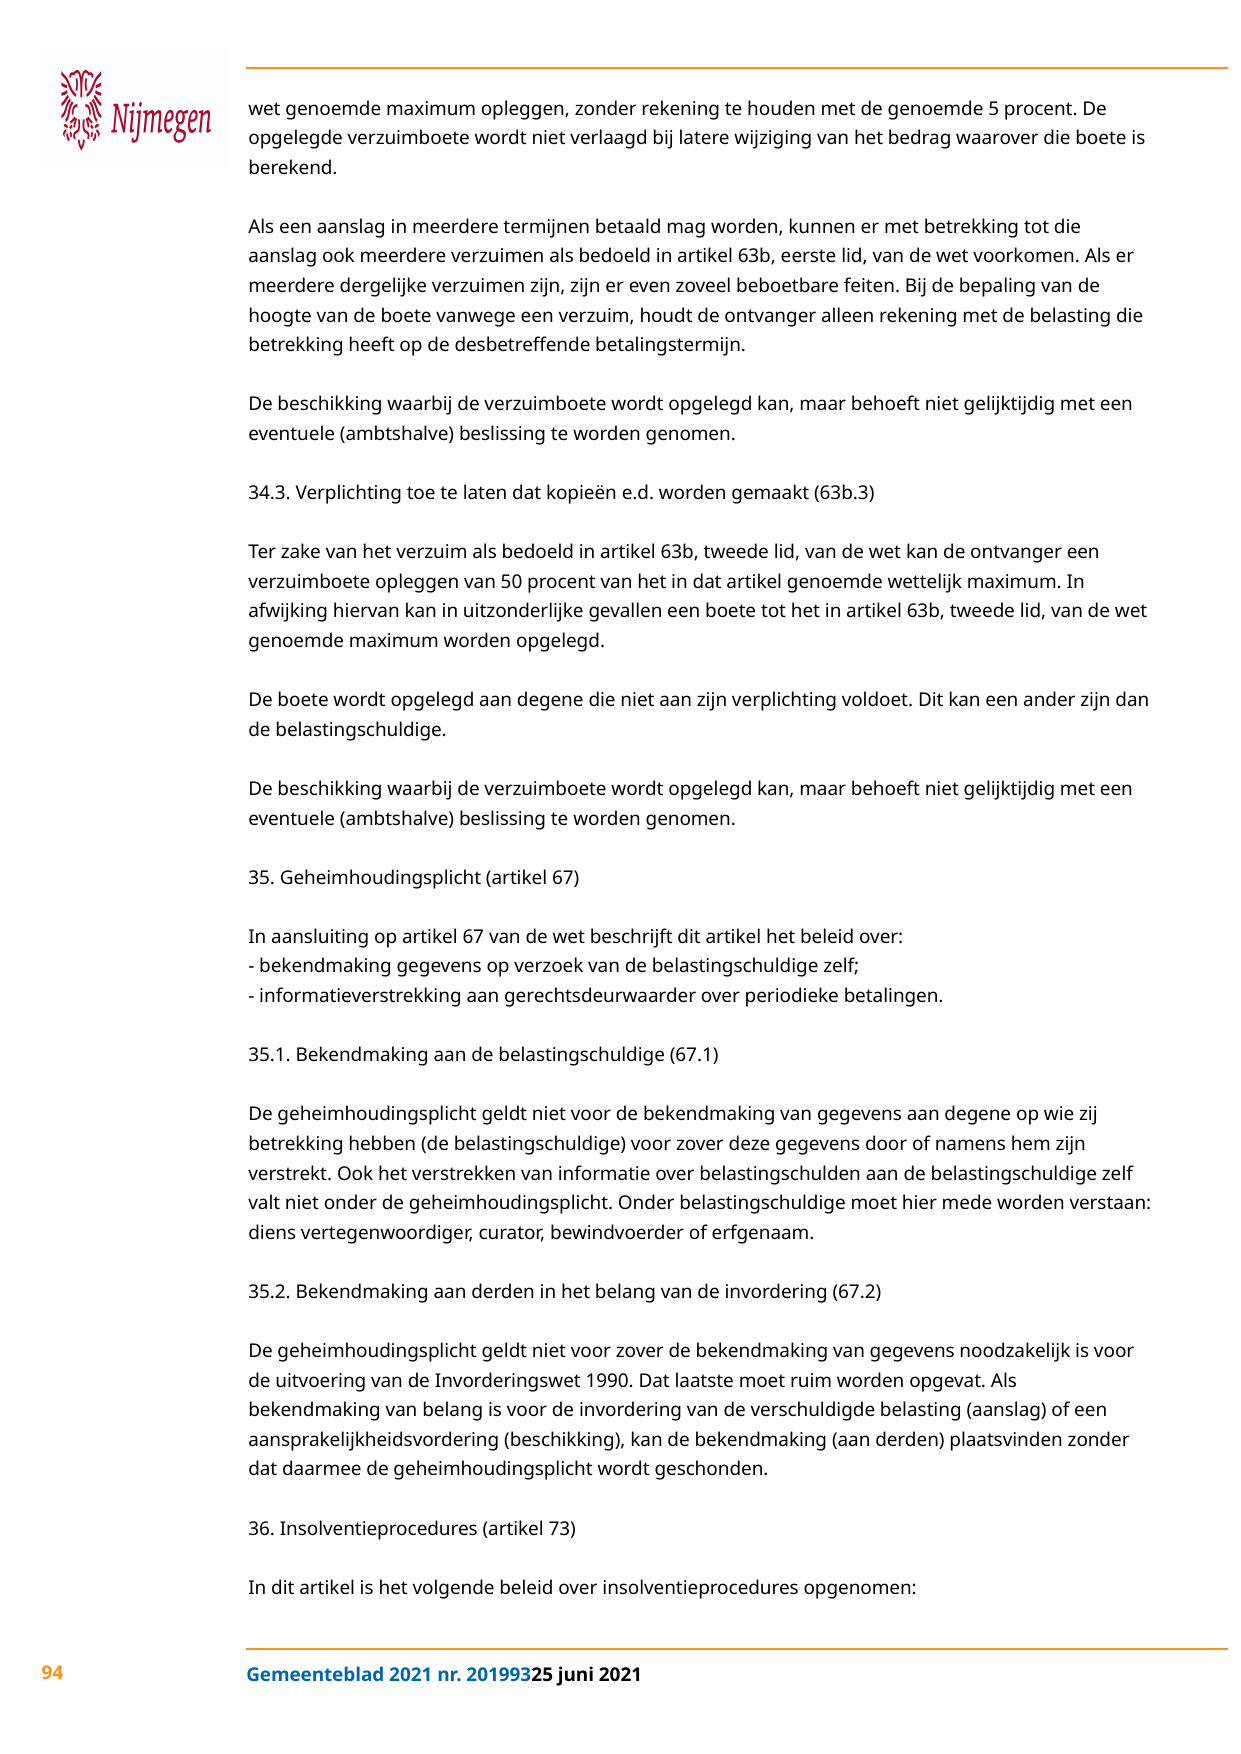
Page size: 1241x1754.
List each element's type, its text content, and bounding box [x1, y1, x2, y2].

text Ter zake van het verzuim als bedoeld in artikel 63b, tweede lid, van de wet kan de ontvanger een verzuimboete opleggen van 50 procent van het in dat artikel genoemde wettelijk maximum. In afwijking hiervan kan in uitzonderlijke gevallen een boete tot het in artikel 63b, tweede lid, van de wet genoemde maximum worden opgelegd. [248, 538, 1152, 653]
text De geheimhoudingsplicht geldt niet voor zover de bekendmaking van gegevens noodzakelijk is voor de uitvoering van de Invorderingswet 1990. Dat laatste moet ruim worden opgevat. Als bekendmaking van belang is voor de invordering van de verschuldigde belasting (aanslag) of een aansprakelijkheidsvordering (beschikking), kan de bekendmaking (aan derden) plaatsvinden zonder dat daarmee de geheimhoudingsplicht wordt geschonden. [248, 1337, 1152, 1481]
text 35.2. Bekendmaking aan derden in het belang van de invordering (67.2) [248, 1278, 1152, 1304]
text De boete wordt opgelegd aan degene die niet aan zijn verplichting voldoet. Dit kan een ander zijn dan de belastingschuldige. [248, 686, 1152, 742]
text In aansluiting op artikel 67 van de wet beschrijft dit artikel het beleid over: [248, 923, 1152, 949]
text - informatieverstrekking aan gerechtsdeurwaarder over periodieke betalingen. [248, 982, 1152, 1008]
text 34.3. Verplichting toe te laten dat kopieën e.d. worden gemaakt (63b.3) [248, 479, 1152, 505]
text 35.1. Bekendmaking aan de belastingschuldige (67.1) [248, 1041, 1152, 1067]
text Als een aanslag in meerdere termijnen betaald mag worden, kunnen er met betrekking tot die aanslag ook meerdere verzuimen als bedoeld in artikel 63b, eerste lid, van de wet voorkomen. Als er meerdere dergelijke verzuimen zijn, zijn er even zoveel beboetbare feiten. Bij de bepaling van de hoogte van de boete vanwege een verzuim, houdt de ontvanger alleen rekening met de belasting die betrekking heeft op de desbetreffende betalingstermijn. [248, 213, 1152, 357]
picture [41, 47, 231, 172]
text - bekendmaking gegevens op verzoek van de belastingschuldige zelf; [248, 953, 1152, 978]
text 35. Geheimhoudingsplicht (artikel 67) [248, 864, 1152, 890]
text wet genoemde maximum opleggen, zonder rekening te houden met de genoemde 5 procent. De opgelegde verzuimboete wordt niet verlaagd bij latere wijziging van het bedrag waarover die boete is berekend. [248, 95, 1152, 180]
text De beschikking waarbij de verzuimboete wordt opgelegd kan, maar behoeft niet gelijktijdig met een eventuele (ambtshalve) beslissing te worden genomen. [248, 391, 1152, 446]
text De geheimhoudingsplicht geldt niet voor de bekendmaking van gegevens aan degene op wie zij betrekking hebben (de belastingschuldige) voor zover deze gegevens door of namens hem zijn verstrekt. Ook het verstrekken van informatie over belastingschulden aan de belastingschuldige zelf valt niet onder de geheimhoudingsplicht. Onder belastingschuldige moet hier mede worden verstaan: diens vertegenwoordiger, curator, bewindvoerder of erfgenaam. [248, 1101, 1152, 1245]
text In dit artikel is het volgende beleid over insolventieprocedures opgenomen: [248, 1574, 1152, 1600]
text 36. Insolventieprocedures (artikel 73) [248, 1515, 1152, 1541]
text De beschikking waarbij de verzuimboete wordt opgelegd kan, maar behoeft niet gelijktijdig met een eventuele (ambtshalve) beslissing te worden genomen. [248, 775, 1152, 831]
